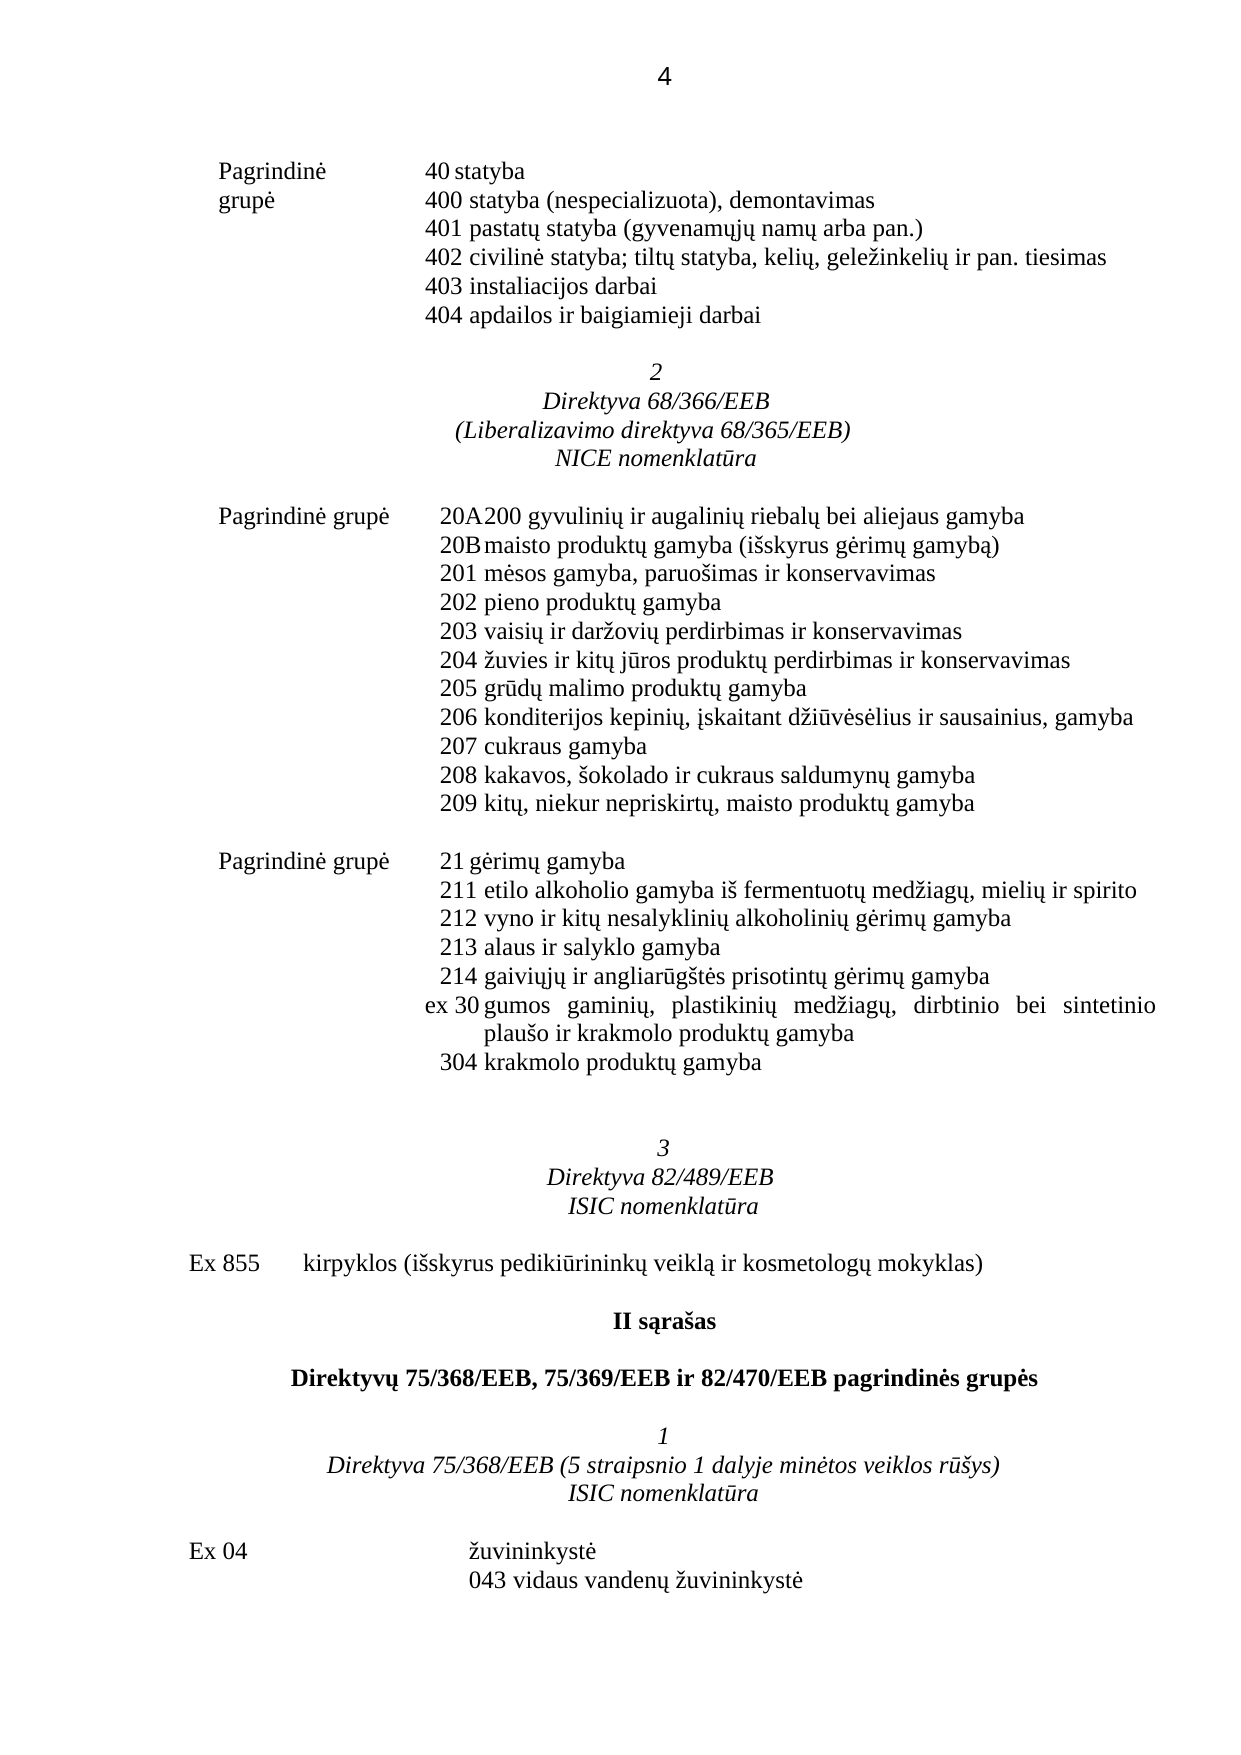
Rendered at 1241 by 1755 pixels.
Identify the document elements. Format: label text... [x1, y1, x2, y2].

text Direktyva 82/489/EEB [177, 1162, 1152, 1191]
text Direktyvų 75/368/EEB, 75/369/EEB ir 82/470/EEB pagrindinės grupės [177, 1363, 1152, 1392]
table_header Ex 855 [177, 1249, 292, 1277]
text Direktyva 68/366/EEB [162, 386, 1152, 415]
table_header Pagrindinė grupė [177, 501, 410, 846]
table_cell [177, 127, 395, 156]
table_cell 21 gėrimų gamyba 211 etilo alkoholio gamyba iš fermentuotų medžiagų, mielių ir spirito 212 vyno ir kitų nesalyklinių alkoholinių gėrimų gamyba 213 alaus ir salyklo gamyba 214 gaiviųjų ir angliarūgštės prisotintų gėrimų gamyba ex 30 gumos gaminių, plastikinių medžiagų, dirbtinio bei sintetinio plaušo ir krakmolo produktų gamyba 304 krakmolo produktų gamyba [410, 846, 1178, 1076]
text 3 [177, 1133, 1152, 1162]
table_cell [177, 1565, 291, 1622]
text NICE nomenklatūra [162, 443, 1152, 472]
text (Liberalizavimo direktyva 68/365/EEB) [162, 415, 1152, 443]
text Direktyva 75/368/EEB (5 straipsnio 1 dalyje minėtos veiklos rūšys) [177, 1450, 1152, 1478]
table_cell Pagrindinė grupė [177, 156, 395, 328]
text II sąrašas [177, 1306, 1152, 1335]
table_header kirpyklos (išskyrus pedikiūrininkų veiklą ir kosmetologų mokyklas) [292, 1249, 1174, 1277]
subtitle ISIC nomenklatūra [177, 1478, 1152, 1507]
table_cell [395, 127, 1178, 156]
table_cell Pagrindinė grupė [177, 846, 410, 1076]
table_header Ex 04 [177, 1536, 291, 1565]
table_cell 40 statyba 400 statyba (nespecializuota), demontavimas 401 pastatų statyba (gyvenamųjų namų arba pan.) 402 civilinė statyba; tiltų statyba, kelių, geležinkelių ir pan. tiesimas 403 instaliacijos darbai 404 apdailos ir baigiamieji darbai [395, 156, 1178, 328]
table_header 20A 200 gyvulinių ir augalinių riebalų bei aliejaus gamyba 20B maisto produktų gamyba (išskyrus gėrimų gamybą) 201 mėsos gamyba, paruošimas ir konservavimas 202 pieno produktų gamyba 203 vaisių ir daržovių perdirbimas ir konservavimas 204 žuvies ir kitų jūros produktų perdirbimas ir konservavimas 205 grūdų malimo produktų gamyba 206 konditerijos kepinių, įskaitant džiūvėsėlius ir sausainius, gamyba 207 cukraus gamyba 208 kakavos, šokolado ir cukraus saldumynų gamyba 209 kitų, niekur nepriskirtų, maisto produktų gamyba [410, 501, 1178, 846]
text ISIC nomenklatūra [177, 1191, 1152, 1220]
table_header žuvininkystė [291, 1536, 1174, 1565]
text 2 [162, 357, 1152, 386]
table_cell 043 vidaus vandenų žuvininkystė [291, 1565, 1174, 1622]
text 1 [177, 1421, 1152, 1450]
